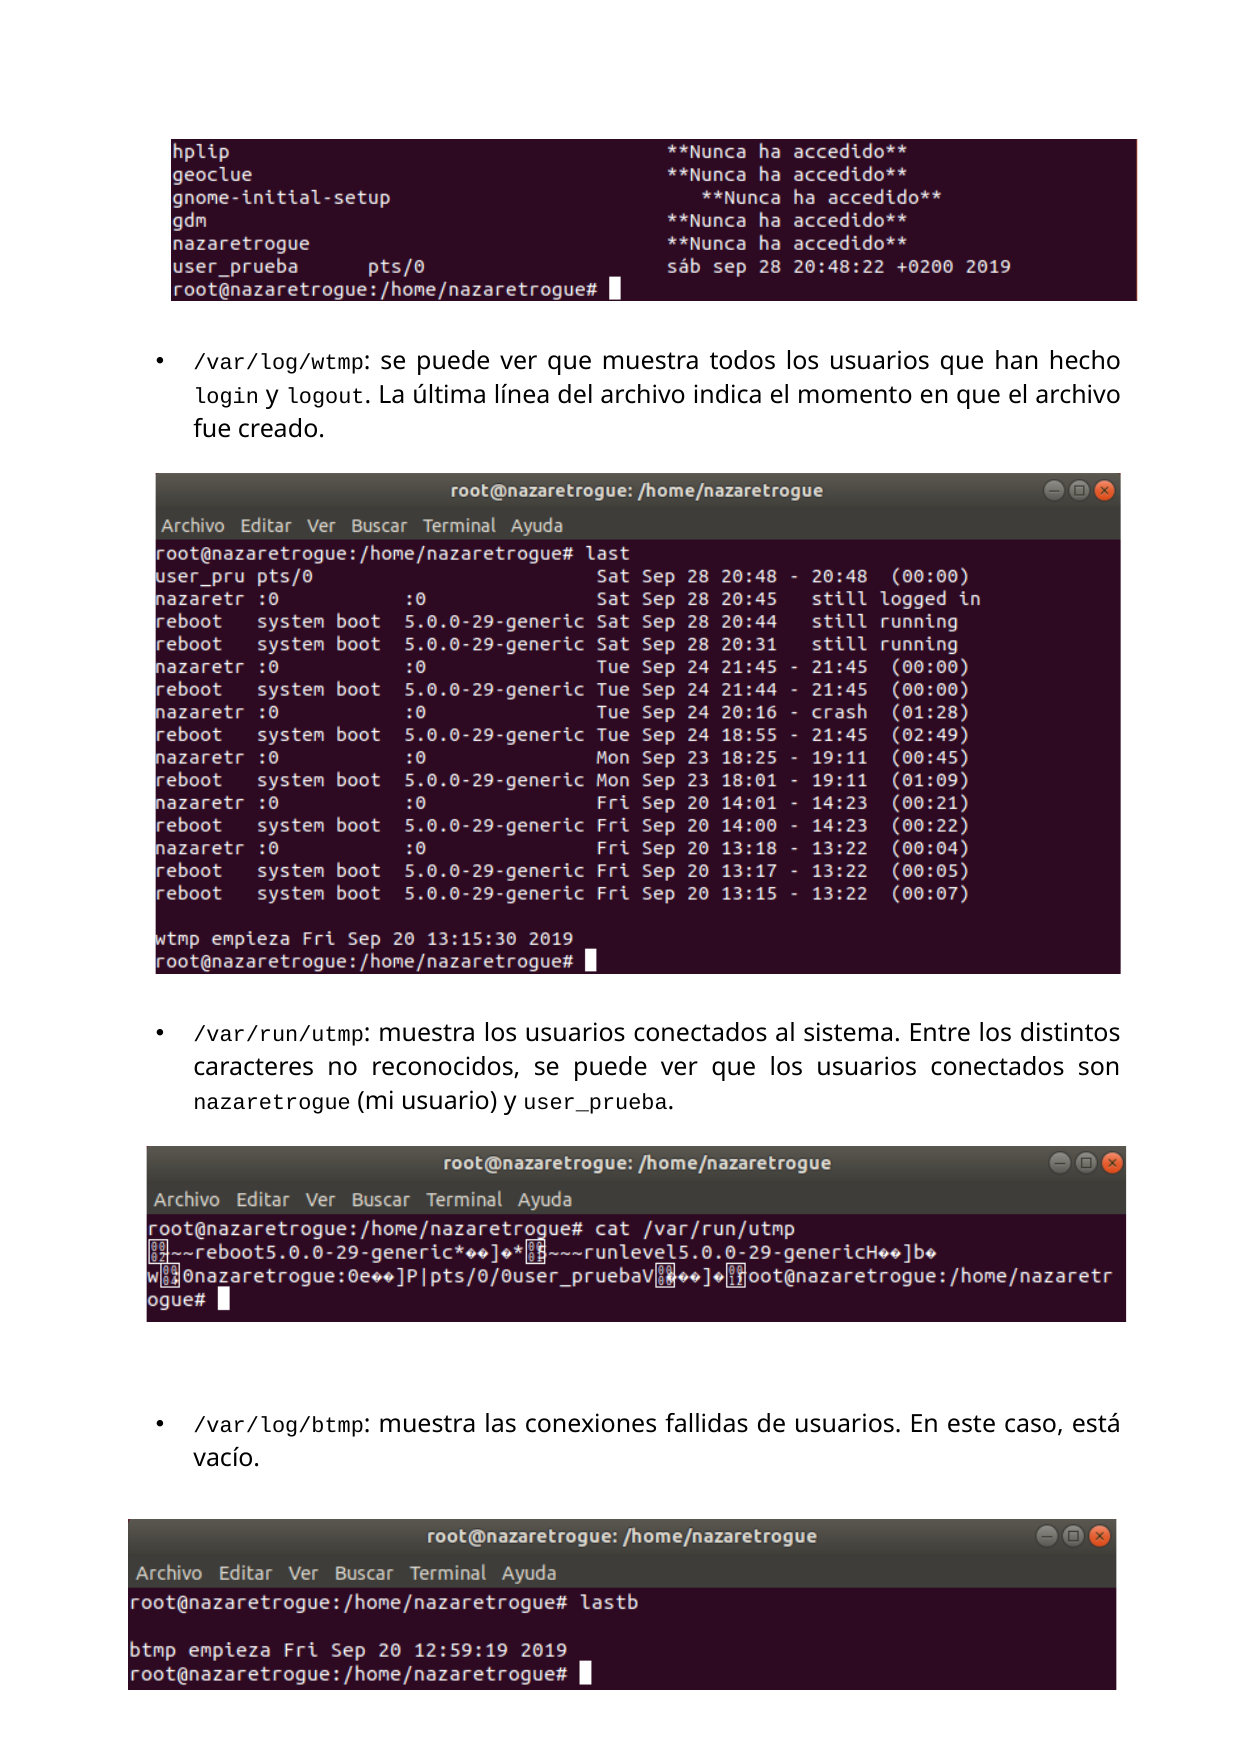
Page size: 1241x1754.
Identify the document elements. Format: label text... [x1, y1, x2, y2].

list /var/log/btmp: muestra las conexiones fallidas de usuarios. En este caso, está vacío. [156, 1405, 1122, 1473]
picture [128, 1519, 1117, 1690]
picture [155, 473, 1121, 974]
list /var/run/utmp: muestra los usuarios conectados al sistema. Entre los distintos caracteres no reconocidos, se puede ver que los usuarios conectados son nazaretrogue (mi usuario) y user_prueba. [156, 1015, 1122, 1117]
list /var/log/wtmp: se puede ver que muestra todos los usuarios que han hecho login y logout. La última línea del archivo indica el momento en que el archivo fue creado. [156, 342, 1122, 445]
picture [146, 1146, 1127, 1322]
